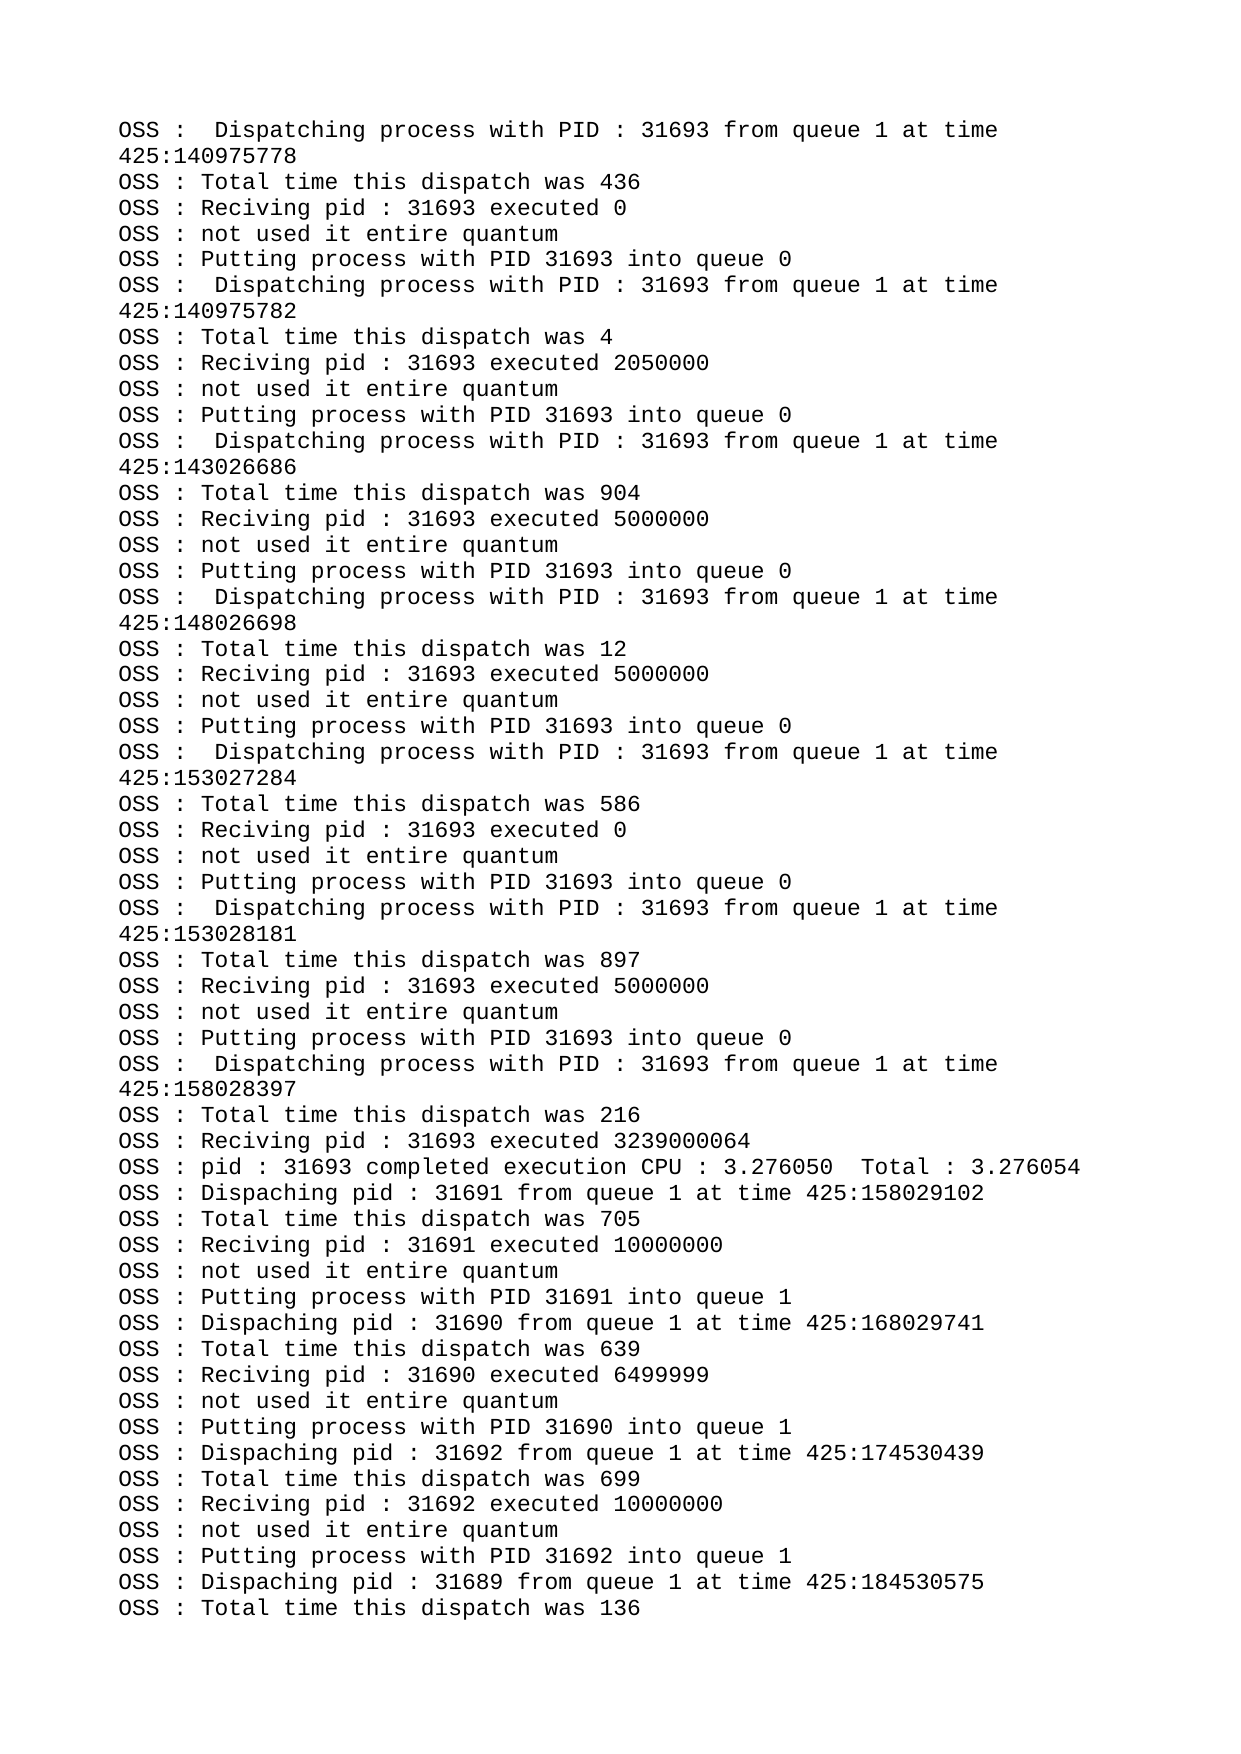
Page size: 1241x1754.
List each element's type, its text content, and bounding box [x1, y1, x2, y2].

text OSS : Dispatching process with PID : 31693 from queue 1 at time 425:153027284 [118, 741, 1122, 792]
text OSS : Dispatching process with PID : 31693 from queue 1 at time 425:140975782 [118, 274, 1122, 326]
text OSS : Total time this dispatch was 639 [118, 1337, 1122, 1363]
text OSS : Dispatching process with PID : 31693 from queue 1 at time 425:140975778 [118, 118, 1122, 170]
text OSS : Dispaching pid : 31692 from queue 1 at time 425:174530439 [118, 1441, 1122, 1467]
text OSS : Putting process with PID 31693 into queue 0 [118, 403, 1122, 429]
text OSS : Dispatching process with PID : 31693 from queue 1 at time 425:153028181 [118, 896, 1122, 948]
text OSS : not used it entire quantum [118, 377, 1122, 403]
text OSS : Putting process with PID 31693 into queue 0 [118, 248, 1122, 274]
text OSS : Reciving pid : 31693 executed 5000000 [118, 507, 1122, 533]
text OSS : Reciving pid : 31693 executed 0 [118, 196, 1122, 222]
text OSS : Reciving pid : 31693 executed 3239000064 [118, 1130, 1122, 1156]
text OSS : Total time this dispatch was 136 [118, 1597, 1122, 1622]
text OSS : Reciving pid : 31693 executed 2050000 [118, 352, 1122, 377]
text OSS : Reciving pid : 31692 executed 10000000 [118, 1493, 1122, 1519]
text OSS : Total time this dispatch was 436 [118, 170, 1122, 196]
text OSS : Reciving pid : 31690 executed 6499999 [118, 1363, 1122, 1389]
text OSS : Total time this dispatch was 4 [118, 326, 1122, 352]
text OSS : Total time this dispatch was 699 [118, 1467, 1122, 1493]
text OSS : not used it entire quantum [118, 533, 1122, 559]
text OSS : not used it entire quantum [118, 222, 1122, 248]
text OSS : Reciving pid : 31693 executed 0 [118, 818, 1122, 844]
text OSS : Putting process with PID 31693 into queue 0 [118, 559, 1122, 585]
text OSS : not used it entire quantum [118, 1389, 1122, 1415]
text OSS : Reciving pid : 31693 executed 5000000 [118, 974, 1122, 1000]
text OSS : Putting process with PID 31690 into queue 1 [118, 1415, 1122, 1441]
text OSS : Putting process with PID 31692 into queue 1 [118, 1545, 1122, 1571]
text OSS : Reciving pid : 31693 executed 5000000 [118, 663, 1122, 689]
text OSS : Total time this dispatch was 586 [118, 792, 1122, 818]
text OSS : not used it entire quantum [118, 689, 1122, 715]
text OSS : not used it entire quantum [118, 1519, 1122, 1545]
text OSS : Dispatching process with PID : 31693 from queue 1 at time 425:158028397 [118, 1052, 1122, 1104]
text OSS : pid : 31693 completed execution CPU : 3.276050 Total : 3.276054 [118, 1156, 1122, 1182]
text OSS : Dispaching pid : 31690 from queue 1 at time 425:168029741 [118, 1311, 1122, 1337]
text OSS : Dispatching process with PID : 31693 from queue 1 at time 425:143026686 [118, 429, 1122, 481]
text OSS : Putting process with PID 31693 into queue 0 [118, 715, 1122, 741]
text OSS : Putting process with PID 31693 into queue 0 [118, 1026, 1122, 1052]
text OSS : not used it entire quantum [118, 844, 1122, 870]
text OSS : Total time this dispatch was 12 [118, 637, 1122, 663]
text OSS : Dispaching pid : 31691 from queue 1 at time 425:158029102 [118, 1182, 1122, 1207]
text OSS : Total time this dispatch was 897 [118, 948, 1122, 974]
text OSS : Putting process with PID 31691 into queue 1 [118, 1285, 1122, 1311]
text OSS : Reciving pid : 31691 executed 10000000 [118, 1233, 1122, 1259]
text OSS : Putting process with PID 31693 into queue 0 [118, 870, 1122, 896]
text OSS : Total time this dispatch was 904 [118, 481, 1122, 507]
text OSS : Dispatching process with PID : 31693 from queue 1 at time 425:148026698 [118, 585, 1122, 637]
text OSS : Total time this dispatch was 705 [118, 1207, 1122, 1233]
text OSS : Total time this dispatch was 216 [118, 1104, 1122, 1130]
text OSS : not used it entire quantum [118, 1000, 1122, 1026]
text OSS : not used it entire quantum [118, 1259, 1122, 1285]
text OSS : Dispaching pid : 31689 from queue 1 at time 425:184530575 [118, 1571, 1122, 1597]
